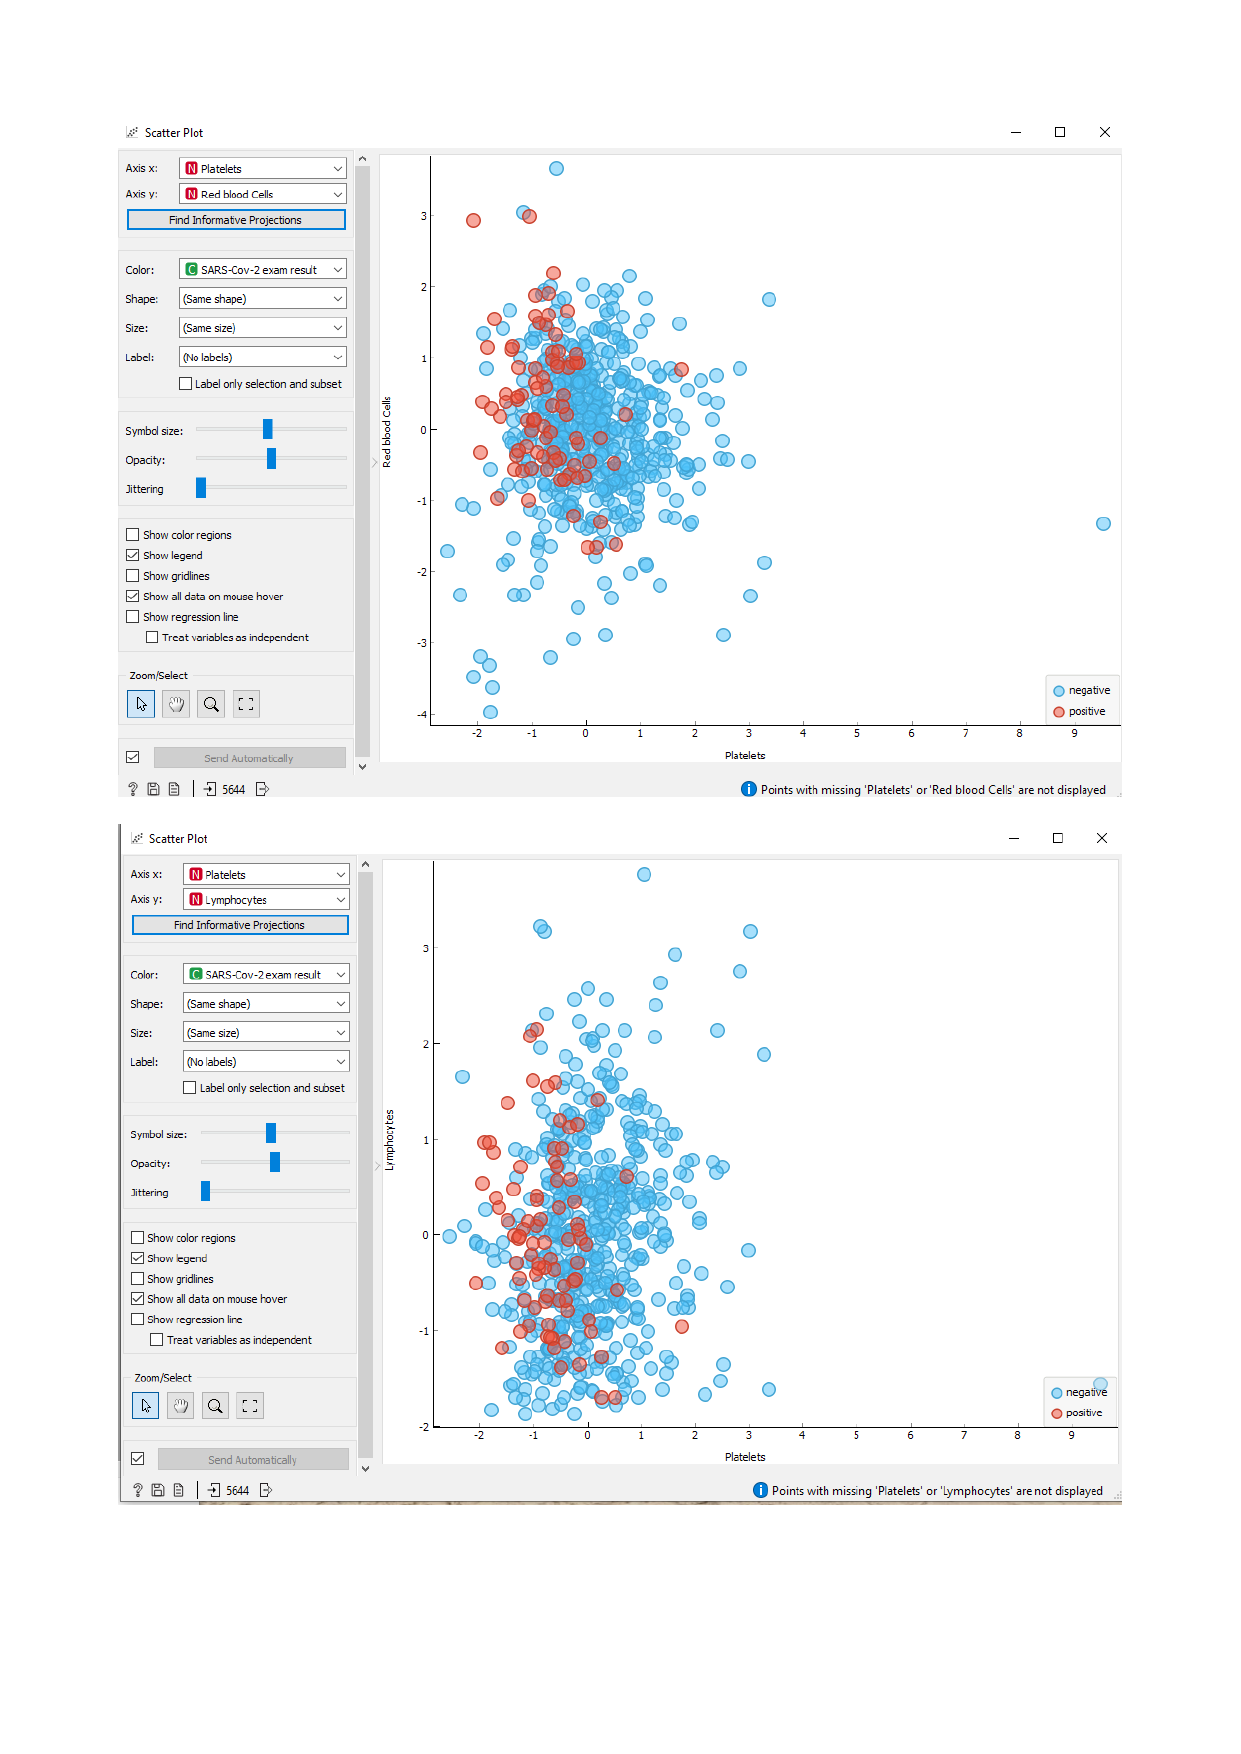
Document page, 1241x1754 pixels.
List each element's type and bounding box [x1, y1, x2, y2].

picture [118, 824, 1122, 1505]
picture [118, 118, 1122, 797]
